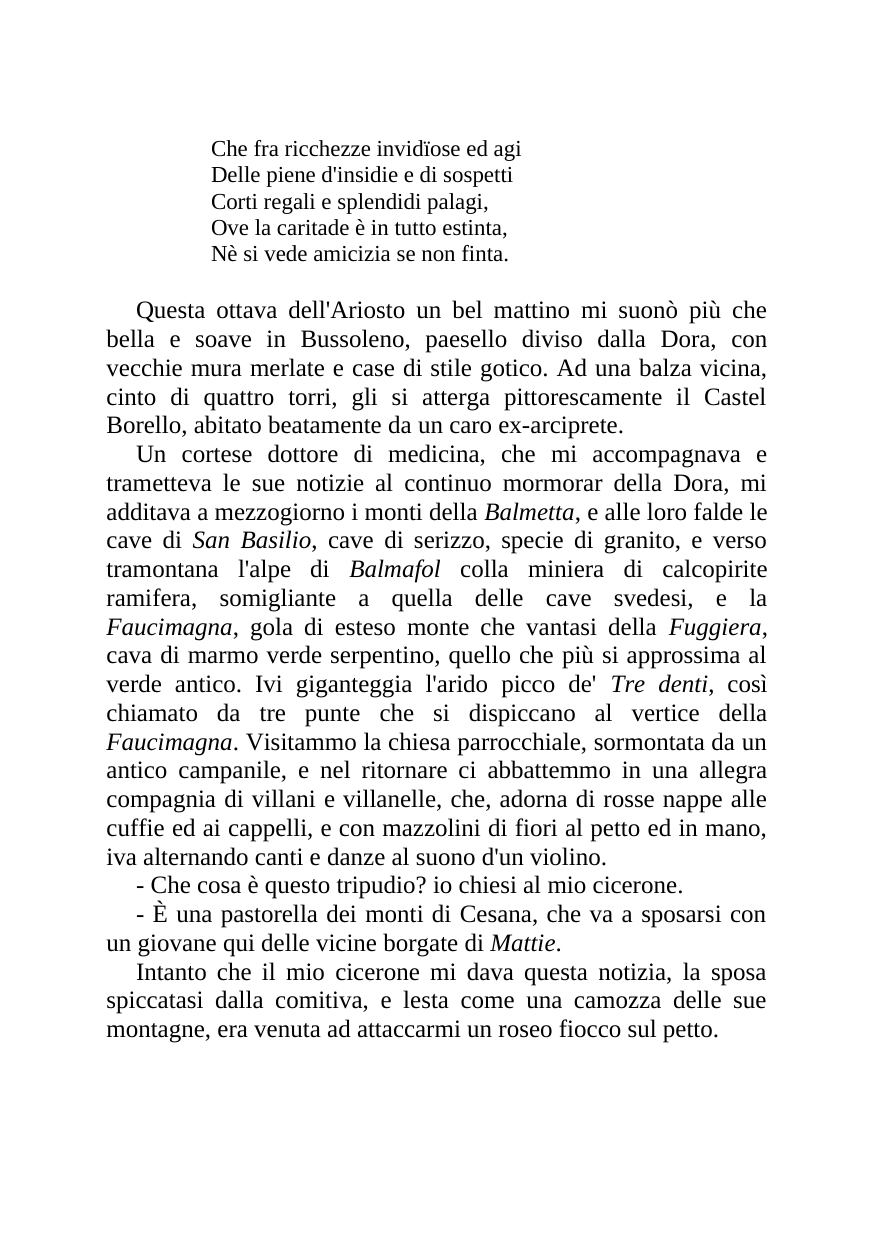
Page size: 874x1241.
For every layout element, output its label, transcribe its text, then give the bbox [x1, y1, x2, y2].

text Ove la caritade è in tutto estinta, [181, 214, 768, 240]
text - Che cosa è questo tripudio? io chiesi al mio cicerone. [106, 871, 768, 899]
text Intanto che il mio cicerone mi dava questa notizia, la sposa spiccatasi dalla comitiva, e lesta come una camozza delle sue montagne, era venuta ad attaccarmi un roseo fiocco sul petto. [106, 957, 768, 1043]
text Corti regali e splendidi palagi, [181, 188, 768, 214]
text - È una pastorella dei monti di Cesana, che va a sposarsi con un giovane qui delle vicine borgate di Mattie. [106, 899, 768, 957]
text Questa ottava dell'Ariosto un bel mattino mi suonò più che bella e soave in Bussoleno, paesello diviso dalla Dora, con vecchie mura merlate e case di stile gotico. Ad una balza vicina, cinto di quattro torri, gli si atterga pittorescamente il Castel Borello, abitato beatamente da un caro ex-arciprete. [106, 296, 768, 439]
text Un cortese dottore di medicina, che mi accompagnava e trametteva le sue notizie al continuo mormorar della Dora, mi additava a mezzogiorno i monti della Balmetta, e alle loro falde le cave di San Basilio, cave di serizzo, specie di granito, e verso tramontana l'alpe di Balmafol colla miniera di calcopirite ramifera, somigliante a quella delle cave svedesi, e la Faucimagna, gola di esteso monte che vantasi della Fuggiera, cava di marmo verde serpentino, quello che più si approssima al verde antico. Ivi giganteggia l'arido picco de' Tre denti, così chiamato da tre punte che si dispiccano al vertice della Faucimagna. Visitammo la chiesa parrocchiale, sormontata da un antico campanile, e nel ritornare ci abbattemmo in una allegra compagnia di villani e villanelle, che, adorna di rosse nappe alle cuffie ed ai cappelli, e con mazzolini di fiori al petto ed in mano, iva alternando canti e danze al suono d'un violino. [106, 439, 768, 871]
text Che fra ricchezze invidïose ed agi [181, 135, 768, 161]
text Delle piene d'insidie e di sospetti [181, 161, 768, 188]
text Nè si vede amicizia se non finta. [181, 240, 768, 267]
